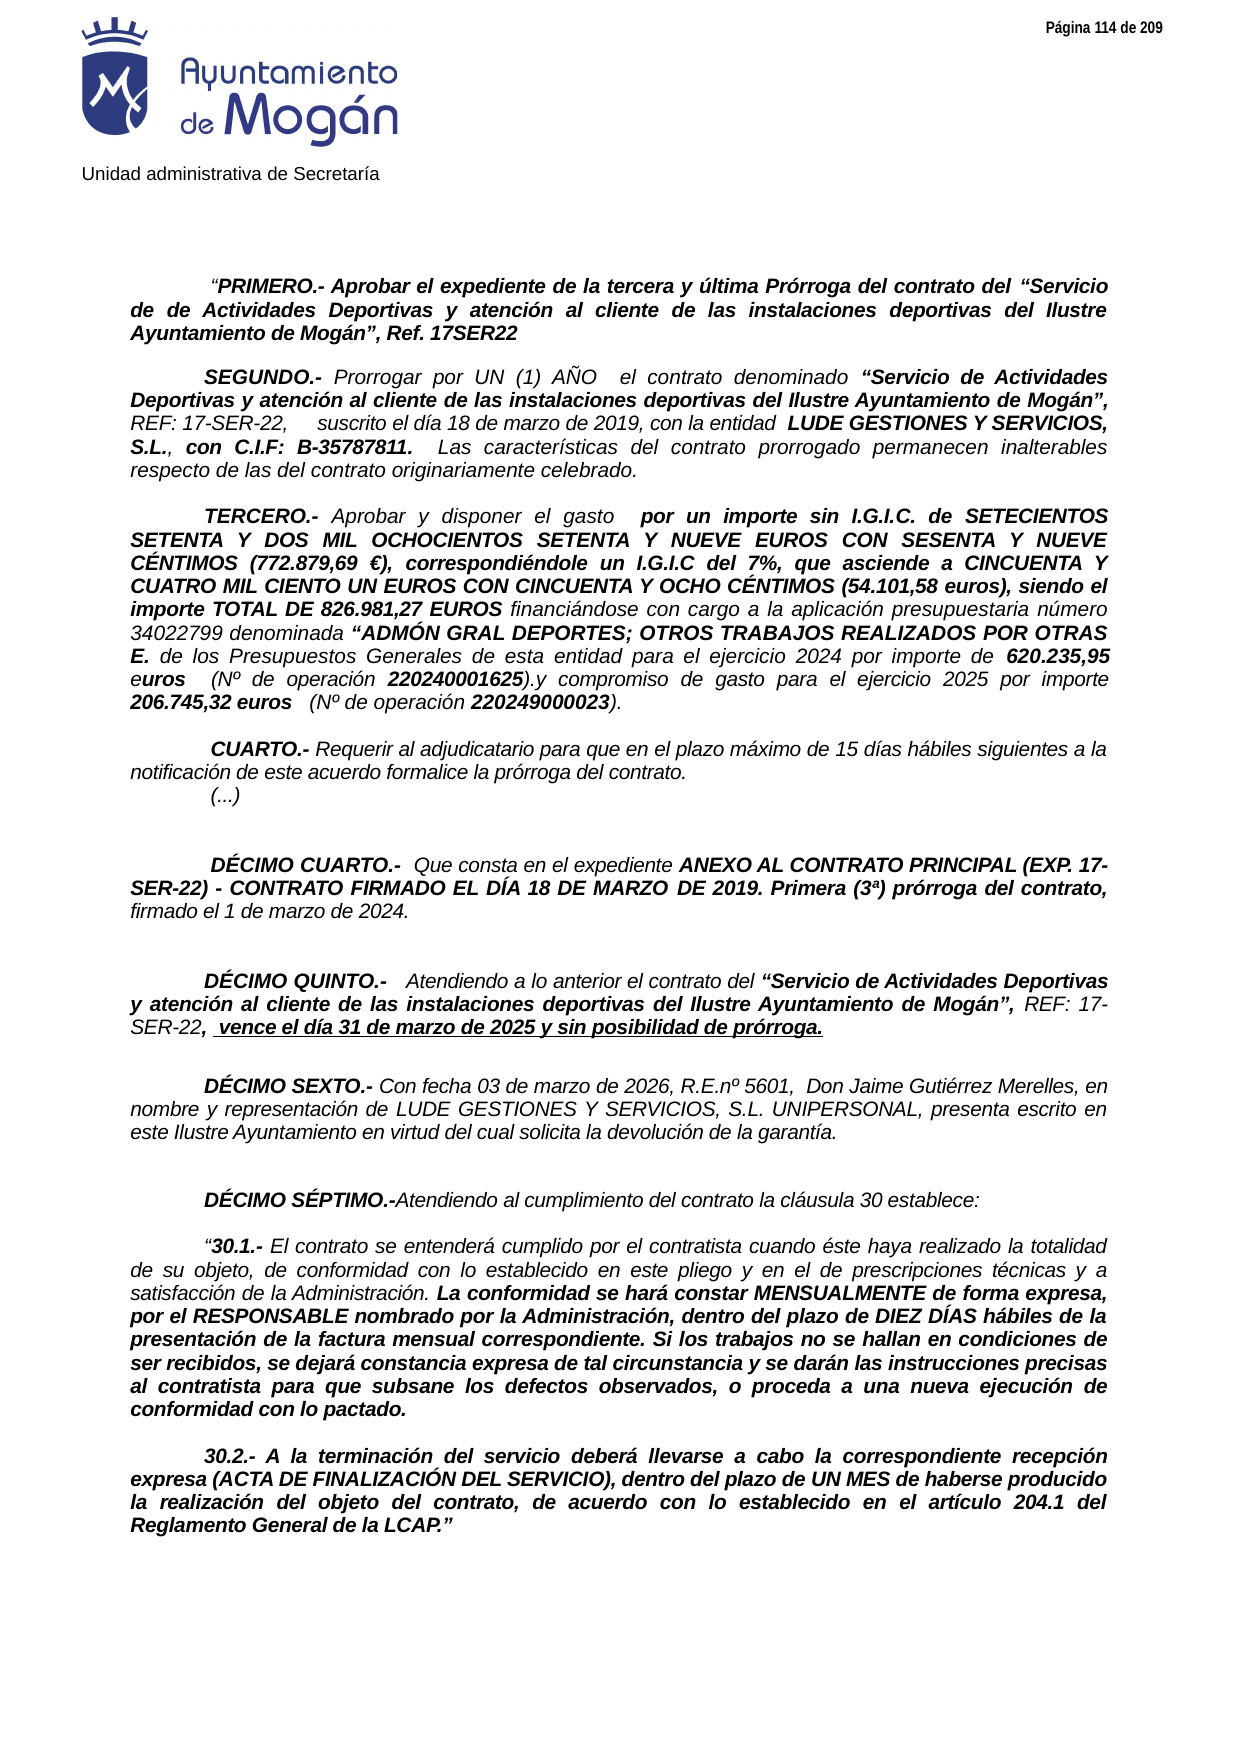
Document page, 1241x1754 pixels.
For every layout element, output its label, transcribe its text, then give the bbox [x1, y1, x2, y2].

text “PRIMERO.- Aprobar el expediente de la tercera y última Prórroga del contrato del “Servicio de de Actividades Deportivas y atención al cliente de las instalaciones deportivas del Ilustre Ayuntamiento de Mogán”, Ref. 17SER22 [130, 275, 1110, 344]
text CUARTO.- Requerir al adjudicatario para que en el plazo máximo de 15 días hábiles siguientes a la notificación de este acuerdo formalice la prórroga del contrato. [130, 737, 1110, 784]
text “30.1.- El contrato se entenderá cumplido por el contratista cuando éste haya realizado la totalidad de su objeto, de conformidad con lo establecido en este pliego y en el de prescripciones técnicas y a satisfacción de la Administración. La conformidad se hará constar MENSUALMENTE de forma expresa, por el RESPONSABLE nombrado por la Administración, dentro del plazo de DIEZ DÍAS hábiles de la presentación de la factura mensual correspondiente. Si los trabajos no se hallan en condiciones de ser recibidos, se dejará constancia expresa de tal circunstancia y se darán las instrucciones precisas al contratista para que subsane los defectos observados, o proceda a una nueva ejecución de conformidad con lo pactado. [130, 1235, 1110, 1421]
text DÉCIMO CUARTO.- Que consta en el expediente ANEXO AL CONTRATO PRINCIPAL (EXP. 17-SER-22) - CONTRATO FIRMADO EL DÍA 18 DE MARZO DE 2019. Primera (3ª) prórroga del contrato, firmado el 1 de marzo de 2024. [130, 853, 1110, 923]
picture [81, 17, 398, 153]
text SEGUNDO.- Prorrogar por UN (1) AÑO el contrato denominado “Servicio de Actividades Deportivas y atención al cliente de las instalaciones deportivas del Ilustre Ayuntamiento de Mogán”, REF: 17-SER-22, suscrito el día 18 de marzo de 2019, con la entidad LUDE GESTIONES Y SERVICIOS, S.L., con C.I.F: B-35787811. Las características del contrato prorrogado permanecen inalterables respecto de las del contrato originariamente celebrado. [130, 366, 1110, 482]
text DÉCIMO SÉPTIMO.-Atendiendo al cumplimiento del contrato la cláusula 30 establece: [130, 1189, 1110, 1212]
text 30.2.- A la terminación del servicio deberá llevarse a cabo la correspondiente recepción expresa (ACTA DE FINALIZACIÓN DEL SERVICIO), dentro del plazo de UN MES de haberse producido la realización del objeto del contrato, de acuerdo con lo establecido en el artículo 204.1 del Reglamento General de la LCAP.” [130, 1444, 1110, 1537]
text DÉCIMO SEXTO.- Con fecha 03 de marzo de 2026, R.E.nº 5601, Don Jaime Gutiérrez Merelles, en nombre y representación de LUDE GESTIONES Y SERVICIOS, S.L. UNIPERSONAL, presenta escrito en este Ilustre Ayuntamiento en virtud del cual solicita la devolución de la garantía. [130, 1074, 1110, 1144]
text DÉCIMO QUINTO.- Atendiendo a lo anterior el contrato del “Servicio de Actividades Deportivas y atención al cliente de las instalaciones deportivas del Ilustre Ayuntamiento de Mogán”, REF: 17-SER-22, vence el día 31 de marzo de 2025 y sin posibilidad de prórroga. [130, 969, 1110, 1039]
text TERCERO.- Aprobar y disponer el gasto por un importe sin I.G.I.C. de SETECIENTOS SETENTA Y DOS MIL OCHOCIENTOS SETENTA Y NUEVE EUROS CON SESENTA Y NUEVE CÉNTIMOS (772.879,69 €), correspondiéndole un I.G.I.C del 7%, que asciende a CINCUENTA Y CUATRO MIL CIENTO UN EUROS CON CINCUENTA Y OCHO CÉNTIMOS (54.101,58 euros), siendo el importe TOTAL DE 826.981,27 EUROS financiándose con cargo a la aplicación presupuestaria número 34022799 denominada “ADMÓN GRAL DEPORTES; OTROS TRABAJOS REALIZADOS POR OTRAS E. de los Presupuestos Generales de esta entidad para el ejercicio 2024 por importe de 620.235,95 euros (Nº de operación 220240001625).y compromiso de gasto para el ejercicio 2025 por importe 206.745,32 euros (Nº de operación 220249000023). [130, 505, 1110, 714]
text (...) [130, 784, 1110, 807]
